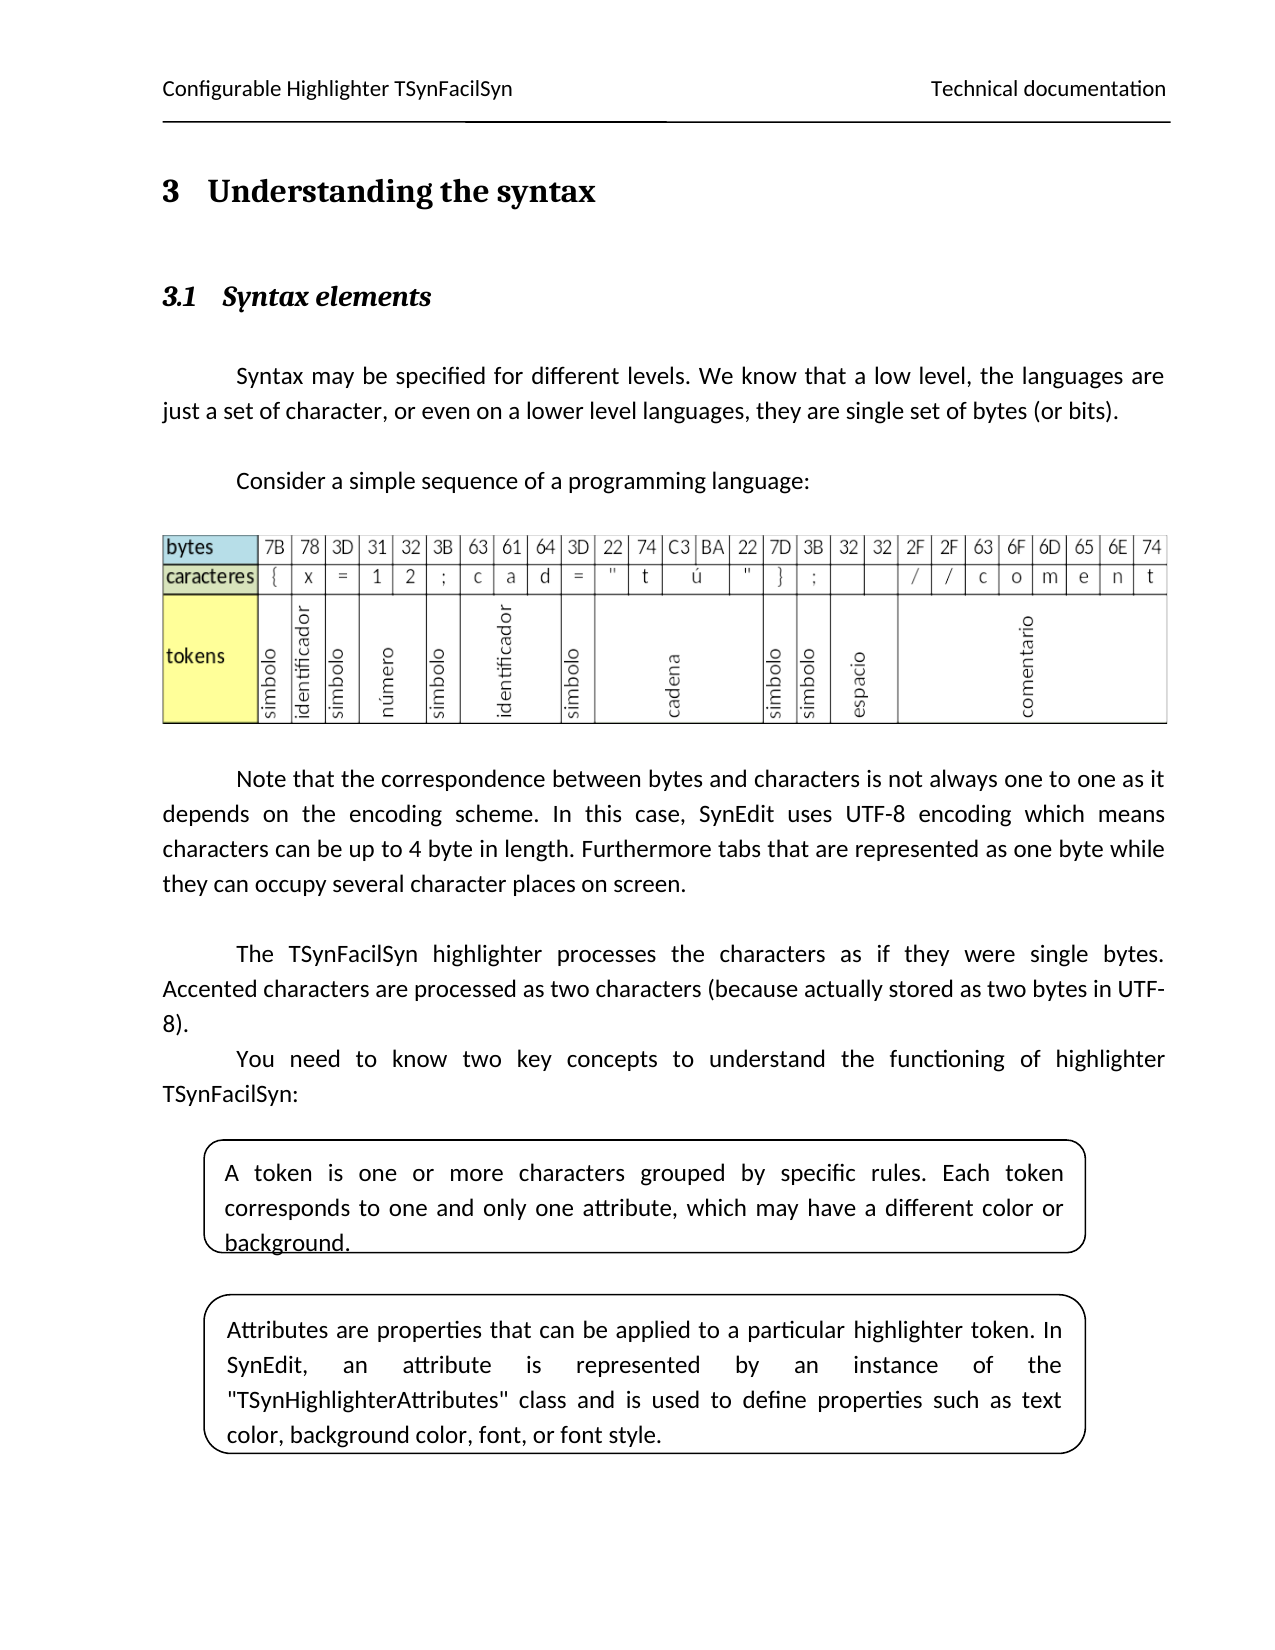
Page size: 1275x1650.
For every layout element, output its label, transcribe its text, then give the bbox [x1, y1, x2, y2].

subtitle Syntax elements [162, 280, 1167, 314]
text Note that the correspondence between bytes and characters is not always one to one as it depends on the encoding scheme. In this case, SynEdit uses UTF-8 encoding which means characters can be up to 4 byte in length. Furthermore tabs that are represented as one byte while they can occupy several character places on screen. [162, 763, 1167, 898]
text You need to know two key concepts to understand the functioning of highlighter TSynFacilSyn: [162, 1043, 1167, 1108]
subtitle Understanding the syntax [162, 173, 1167, 211]
text Consider a simple sequence of a programming language: [162, 465, 1167, 495]
text Syntax may be specified for different levels. We know that a low level, the languages are just a set of character, or even on a lower level languages, they are single set of bytes (or bits). [162, 360, 1167, 425]
text The TSynFacilSyn highlighter processes the characters as if they were single bytes. Accented characters are processed as two characters (because actually stored as two bytes in UTF-8). [162, 938, 1167, 1038]
